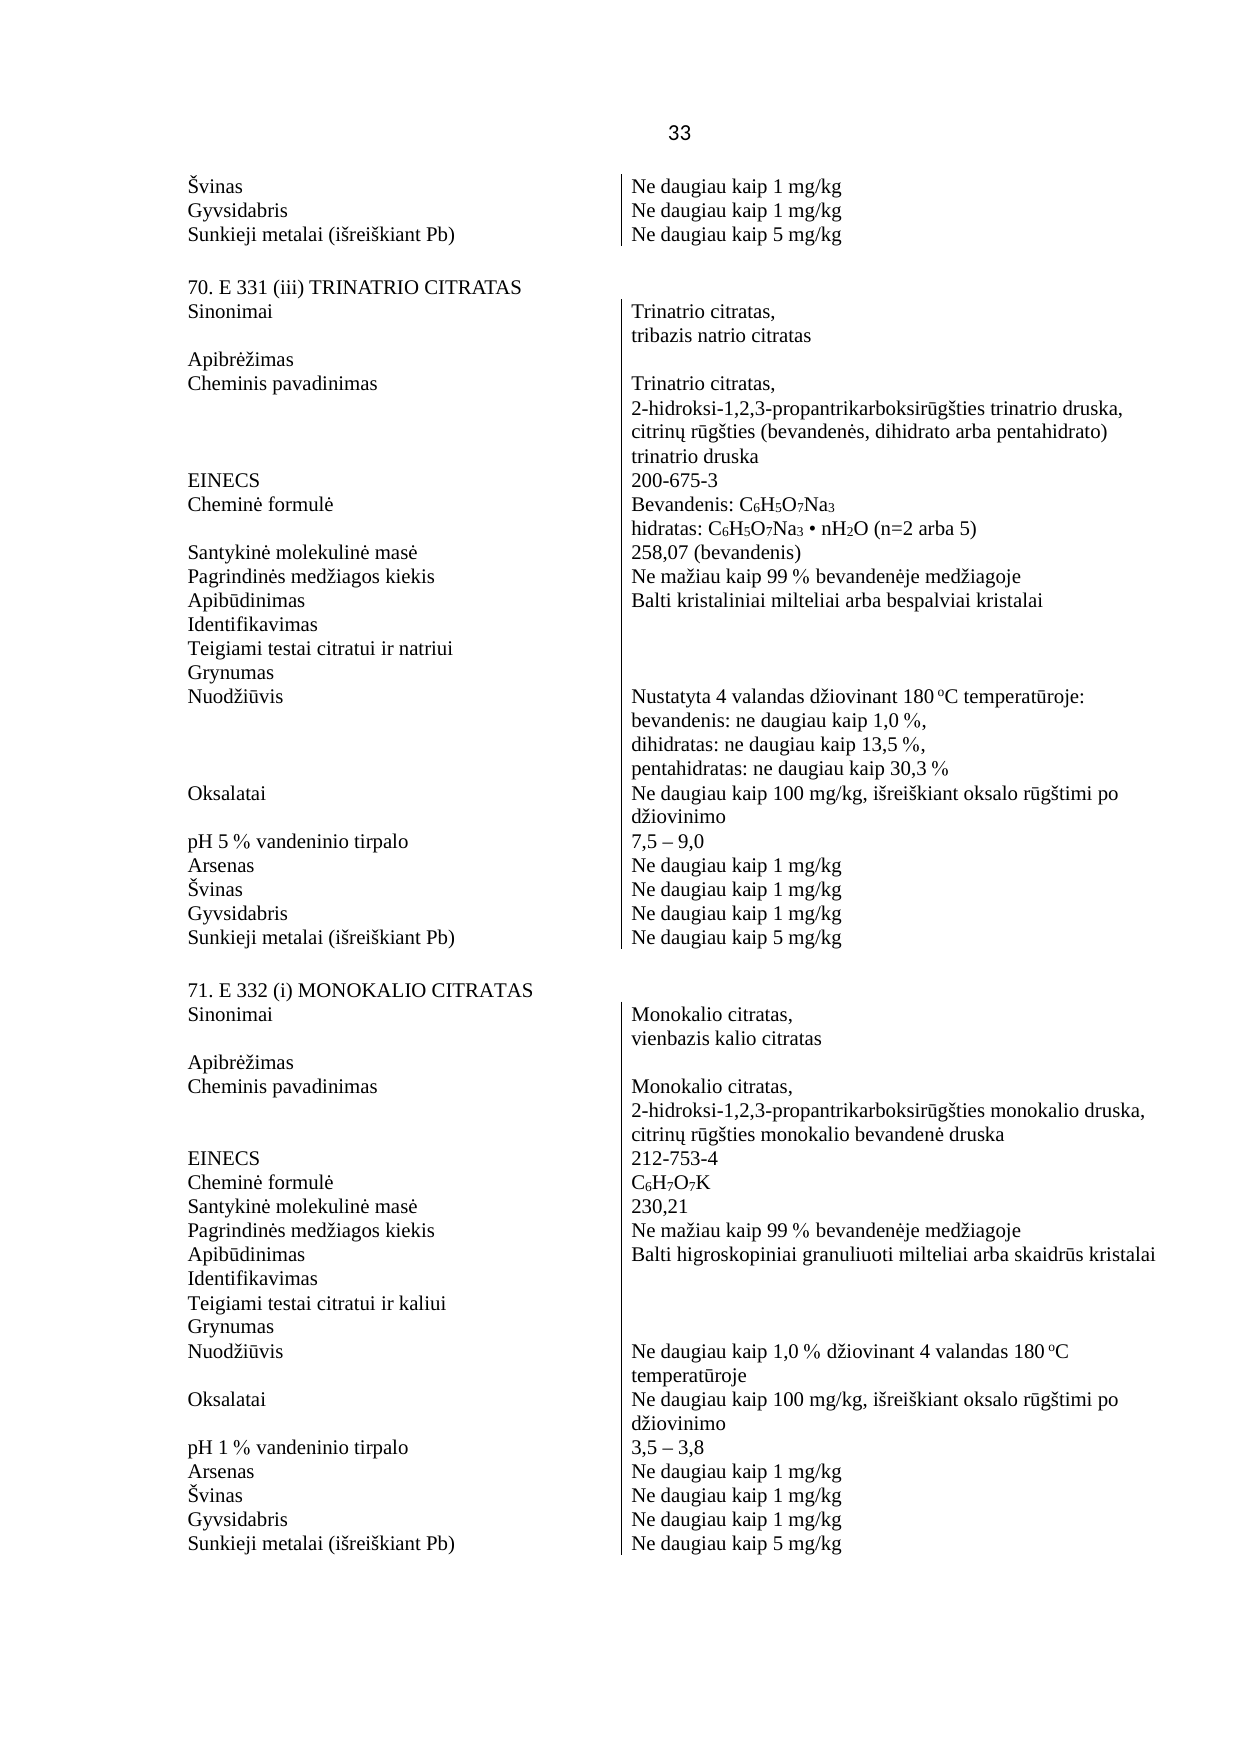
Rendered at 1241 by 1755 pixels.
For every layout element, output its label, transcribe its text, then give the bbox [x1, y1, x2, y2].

table_cell [622, 1050, 1181, 1074]
table_cell Nuodžiūvis [177, 1339, 621, 1387]
table_cell Apibrėžimas [177, 347, 621, 371]
table_cell C6H7O7K [622, 1170, 1181, 1194]
table_cell Arsenas [177, 853, 621, 877]
table_cell Švinas [177, 1483, 621, 1507]
table_cell Gyvsidabris [177, 901, 621, 925]
table_cell Nuodžiūvis [177, 684, 621, 780]
table_cell Santykinė molekulinė masė [177, 1194, 621, 1218]
table_cell Grynumas [177, 660, 621, 684]
table_cell Švinas [177, 877, 621, 901]
table_cell Monokalio citratas, vienbazis kalio citratas [622, 1002, 1181, 1050]
table_cell Bevandenis: C6H5O7Na3 hidratas: C6H5O7Na3 • nH2O (n=2 arba 5) [622, 492, 1181, 540]
table_cell Ne daugiau kaip 100 mg/kg, išreiškiant oksalo rūgštimi po džiovinimo [622, 1387, 1181, 1435]
table_cell Sinonimai [177, 299, 621, 347]
table_cell [622, 636, 1181, 660]
table_cell 7,5 – 9,0 [622, 829, 1181, 853]
table_cell Sunkieji metalai (išreiškiant Pb) [177, 925, 621, 949]
table_cell Sunkieji metalai (išreiškiant Pb) [177, 1531, 621, 1555]
table_cell [622, 1266, 1181, 1290]
table_cell Oksalatai [177, 780, 621, 828]
table_cell [622, 347, 1181, 371]
table_cell Identifikavimas [177, 1266, 621, 1290]
table_cell 3,5 – 3,8 [622, 1435, 1181, 1459]
table_cell Trinatrio citratas, 2-hidroksi-1,2,3-propantrikarboksirūgšties trinatrio druska, citrinų rūgšties (bevandenės, dihidrato arba pentahidrato) trinatrio druska [622, 371, 1181, 468]
table_cell Ne daugiau kaip 1 mg/kg [622, 877, 1181, 901]
table_cell Santykinė molekulinė masė [177, 540, 621, 564]
table_cell Sinonimai [177, 1002, 621, 1050]
table_cell Arsenas [177, 1459, 621, 1483]
table_cell Cheminis pavadinimas [177, 1074, 621, 1146]
table_cell Ne daugiau kaip 5 mg/kg [622, 222, 1181, 246]
table_cell Ne daugiau kaip 1,0  džiovinant 4 valandas 180 oC temperatūroje [622, 1339, 1181, 1387]
table_cell Nustatyta 4 valandas džiovinant 180 oC temperatūroje: bevandenis: ne daugiau kaip 1,0 , dihidratas: ne daugiau kaip 13,5 , pentahidratas: ne daugiau kaip 30,3  [622, 684, 1181, 780]
table_cell Teigiami testai citratui ir kaliui [177, 1290, 621, 1314]
table_cell EINECS [177, 1146, 621, 1170]
table_cell EINECS [177, 468, 621, 492]
table_cell Identifikavimas [177, 612, 621, 636]
table_cell Trinatrio citratas, tribazis natrio citratas [622, 299, 1181, 347]
table_cell Ne daugiau kaip 1 mg/kg [622, 1507, 1181, 1531]
table_cell Oksalatai [177, 1387, 621, 1435]
table_cell Ne daugiau kaip 5 mg/kg [622, 925, 1181, 949]
table_cell [622, 612, 1181, 636]
table_cell 258,07 (bevandenis) [622, 540, 1181, 564]
table_cell Balti higroskopiniai granuliuoti milteliai arba skaidrūs kristalai [622, 1242, 1181, 1266]
table_cell Sunkieji metalai (išreiškiant Pb) [177, 222, 621, 246]
table_cell Ne mažiau kaip 99  bevandenėje medžiagoje [622, 564, 1181, 588]
table_cell [622, 1290, 1181, 1314]
table_cell Ne daugiau kaip 1 mg/kg [622, 853, 1181, 877]
table_cell Ne daugiau kaip 1 mg/kg [622, 198, 1181, 222]
table_header 70. E 331 (iii) TRINATRIO CITRATAS [177, 275, 1181, 299]
table_cell Pagrindinės medžiagos kiekis [177, 1218, 621, 1242]
table_cell [622, 1315, 1181, 1338]
table_cell Balti kristaliniai milteliai arba bespalviai kristalai [622, 588, 1181, 612]
table_cell Švinas [177, 174, 621, 198]
table_cell Ne mažiau kaip 99  bevandenėje medžiagoje [622, 1218, 1181, 1242]
table_cell Grynumas [177, 1315, 621, 1338]
table_cell [622, 660, 1181, 684]
table_cell Ne daugiau kaip 100 mg/kg, išreiškiant oksalo rūgštimi po džiovinimo [622, 780, 1181, 828]
table_cell Cheminė formulė [177, 492, 621, 540]
table_cell 212-753-4 [622, 1146, 1181, 1170]
table_cell Monokalio citratas, 2-hidroksi-1,2,3-propantrikarboksirūgšties monokalio druska, citrinų rūgšties monokalio bevandenė druska [622, 1074, 1181, 1146]
table_cell Ne daugiau kaip 1 mg/kg [622, 174, 1181, 198]
table_cell pH 1  vandeninio tirpalo [177, 1435, 621, 1459]
table_cell Ne daugiau kaip 1 mg/kg [622, 901, 1181, 925]
table_header 71. E 332 (i) MONOKALIO CITRATAS [177, 978, 1181, 1002]
table_cell Teigiami testai citratui ir natriui [177, 636, 621, 660]
table_cell 230,21 [622, 1194, 1181, 1218]
table_cell Cheminė formulė [177, 1170, 621, 1194]
table_cell Pagrindinės medžiagos kiekis [177, 564, 621, 588]
table_cell Ne daugiau kaip 1 mg/kg [622, 1459, 1181, 1483]
table_cell Apibrėžimas [177, 1050, 621, 1074]
table_cell pH 5  vandeninio tirpalo [177, 829, 621, 853]
table_cell 200-675-3 [622, 468, 1181, 492]
table_cell Ne daugiau kaip 1 mg/kg [622, 1483, 1181, 1507]
table_cell Gyvsidabris [177, 1507, 621, 1531]
table_cell Ne daugiau kaip 5 mg/kg [622, 1531, 1181, 1555]
table_cell Apibūdinimas [177, 588, 621, 612]
table_cell Cheminis pavadinimas [177, 371, 621, 468]
table_cell Apibūdinimas [177, 1242, 621, 1266]
table_cell Gyvsidabris [177, 198, 621, 222]
